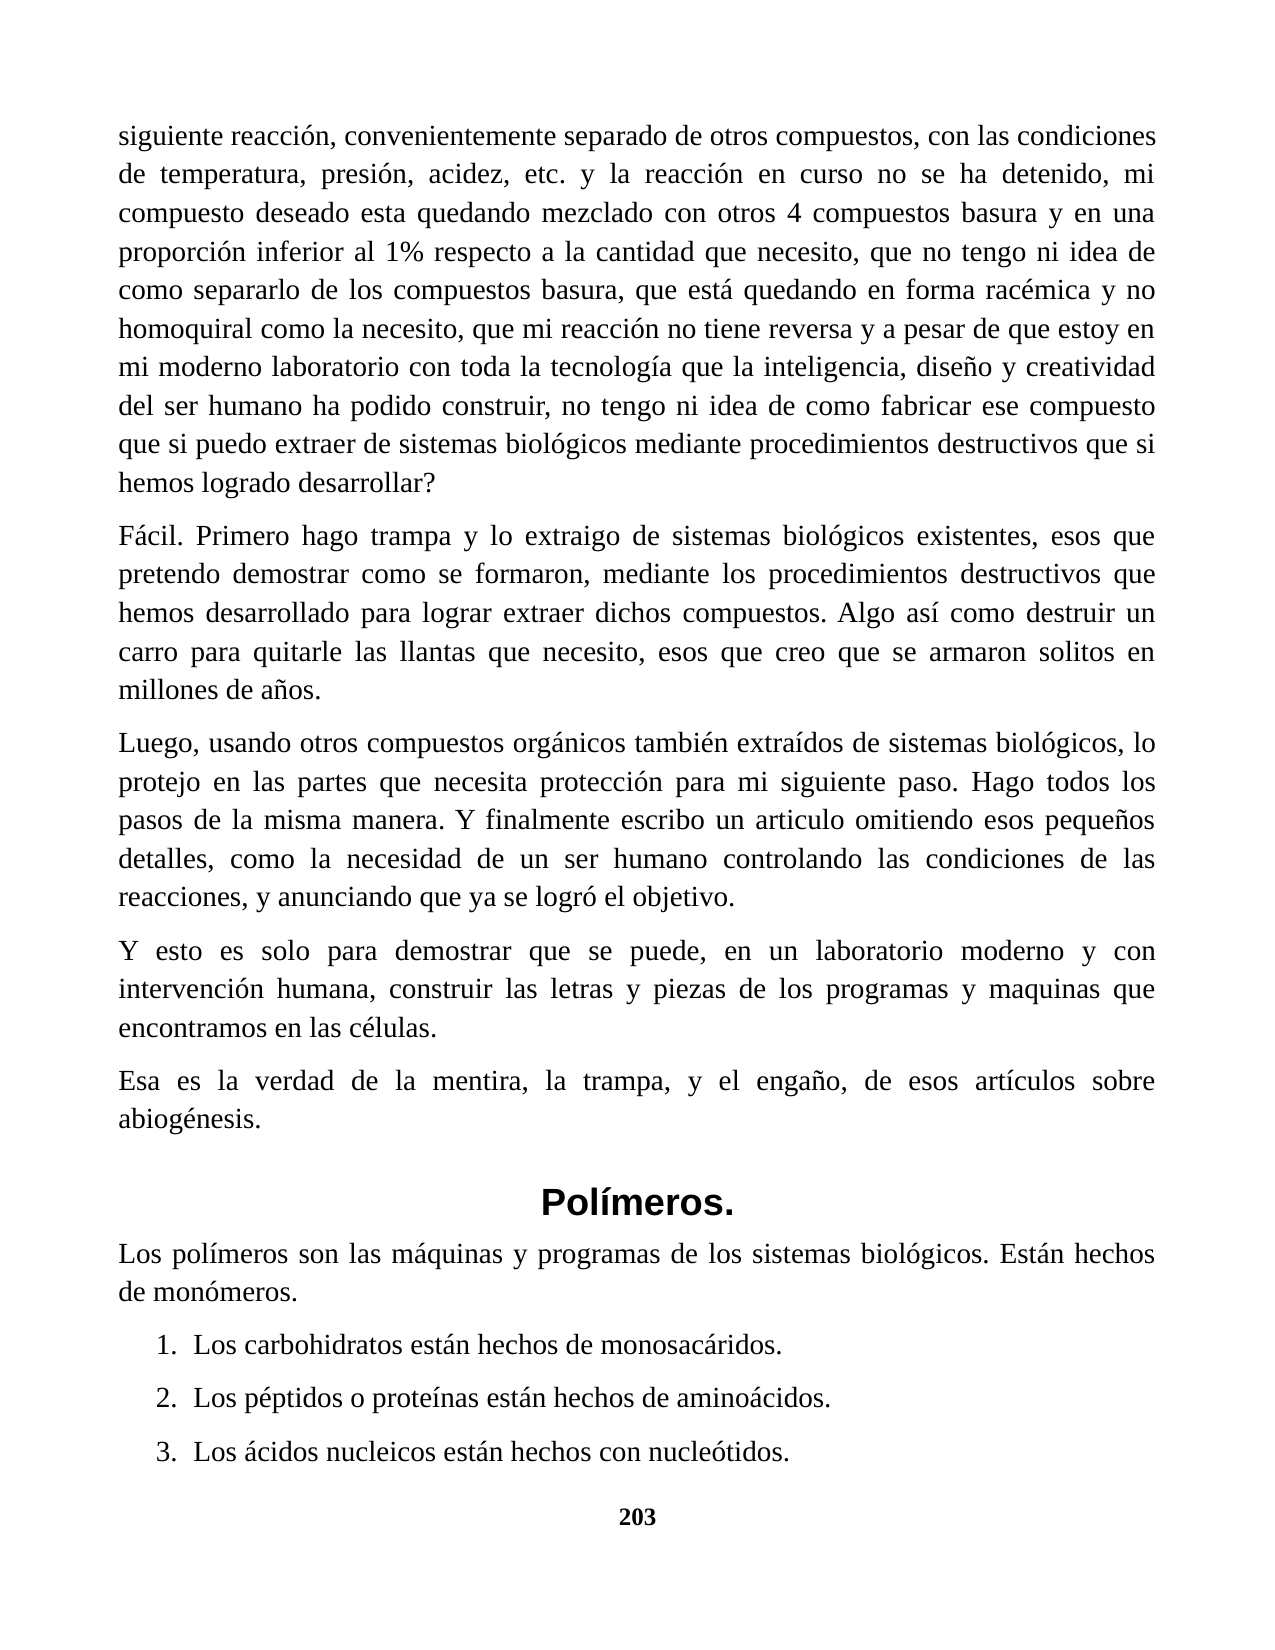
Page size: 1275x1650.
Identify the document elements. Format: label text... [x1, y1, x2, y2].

text siguiente reacción, convenientemente separado de otros compuestos, con las condiciones de temperatura, presión, acidez, etc. y la reacción en curso no se ha detenido, mi compuesto deseado esta quedando mezclado con otros 4 compuestos basura y en una proporción inferior al 1% respecto a la cantidad que necesito, que no tengo ni idea de como separarlo de los compuestos basura, que está quedando en forma racémica y no homoquiral como la necesito, que mi reacción no tiene reversa y a pesar de que estoy en mi moderno laboratorio con toda la tecnología que la inteligencia, diseño y creatividad del ser humano ha podido construir, no tengo ni idea de como fabricar ese compuesto que si puedo extraer de sistemas biológicos mediante procedimientos destructivos que si hemos logrado desarrollar? [118, 118, 1157, 498]
list Los péptidos o proteínas están hechos de aminoácidos. [156, 1381, 1157, 1414]
text Los polímeros son las máquinas y programas de los sistemas biológicos. Están hechos de monómeros. [118, 1236, 1157, 1308]
text Fácil. Primero hago trampa y lo extraigo de sistemas biológicos existentes, esos que pretendo demostrar como se formaron, mediante los procedimientos destructivos que hemos desarrollado para lograr extraer dichos compuestos. Algo así como destruir un carro para quitarle las llantas que necesito, esos que creo que se armaron solitos en millones de años. [118, 518, 1157, 706]
text Esa es la verdad de la mentira, la trampa, y el engaño, de esos artículos sobre abiogénesis. [118, 1063, 1157, 1135]
list Los ácidos nucleicos están hechos con nucleótidos. [156, 1434, 1157, 1467]
text Y esto es solo para demostrar que se puede, en un laboratorio moderno y con intervención humana, construir las letras y piezas de los programas y maquinas que encontramos en las células. [118, 933, 1157, 1043]
list Los carbohidratos están hechos de monosacáridos. [156, 1327, 1157, 1361]
text Luego, usando otros compuestos orgánicos también extraídos de sistemas biológicos, lo protejo en las partes que necesita protección para mi siguiente paso. Hago todos los pasos de la misma manera. Y finalmente escribo un articulo omitiendo esos pequeños detalles, como la necesidad de un ser humano controlando las condiciones de las reacciones, y anunciando que ya se logró el objetivo. [118, 725, 1157, 913]
subtitle Polímeros. [118, 1179, 1157, 1223]
